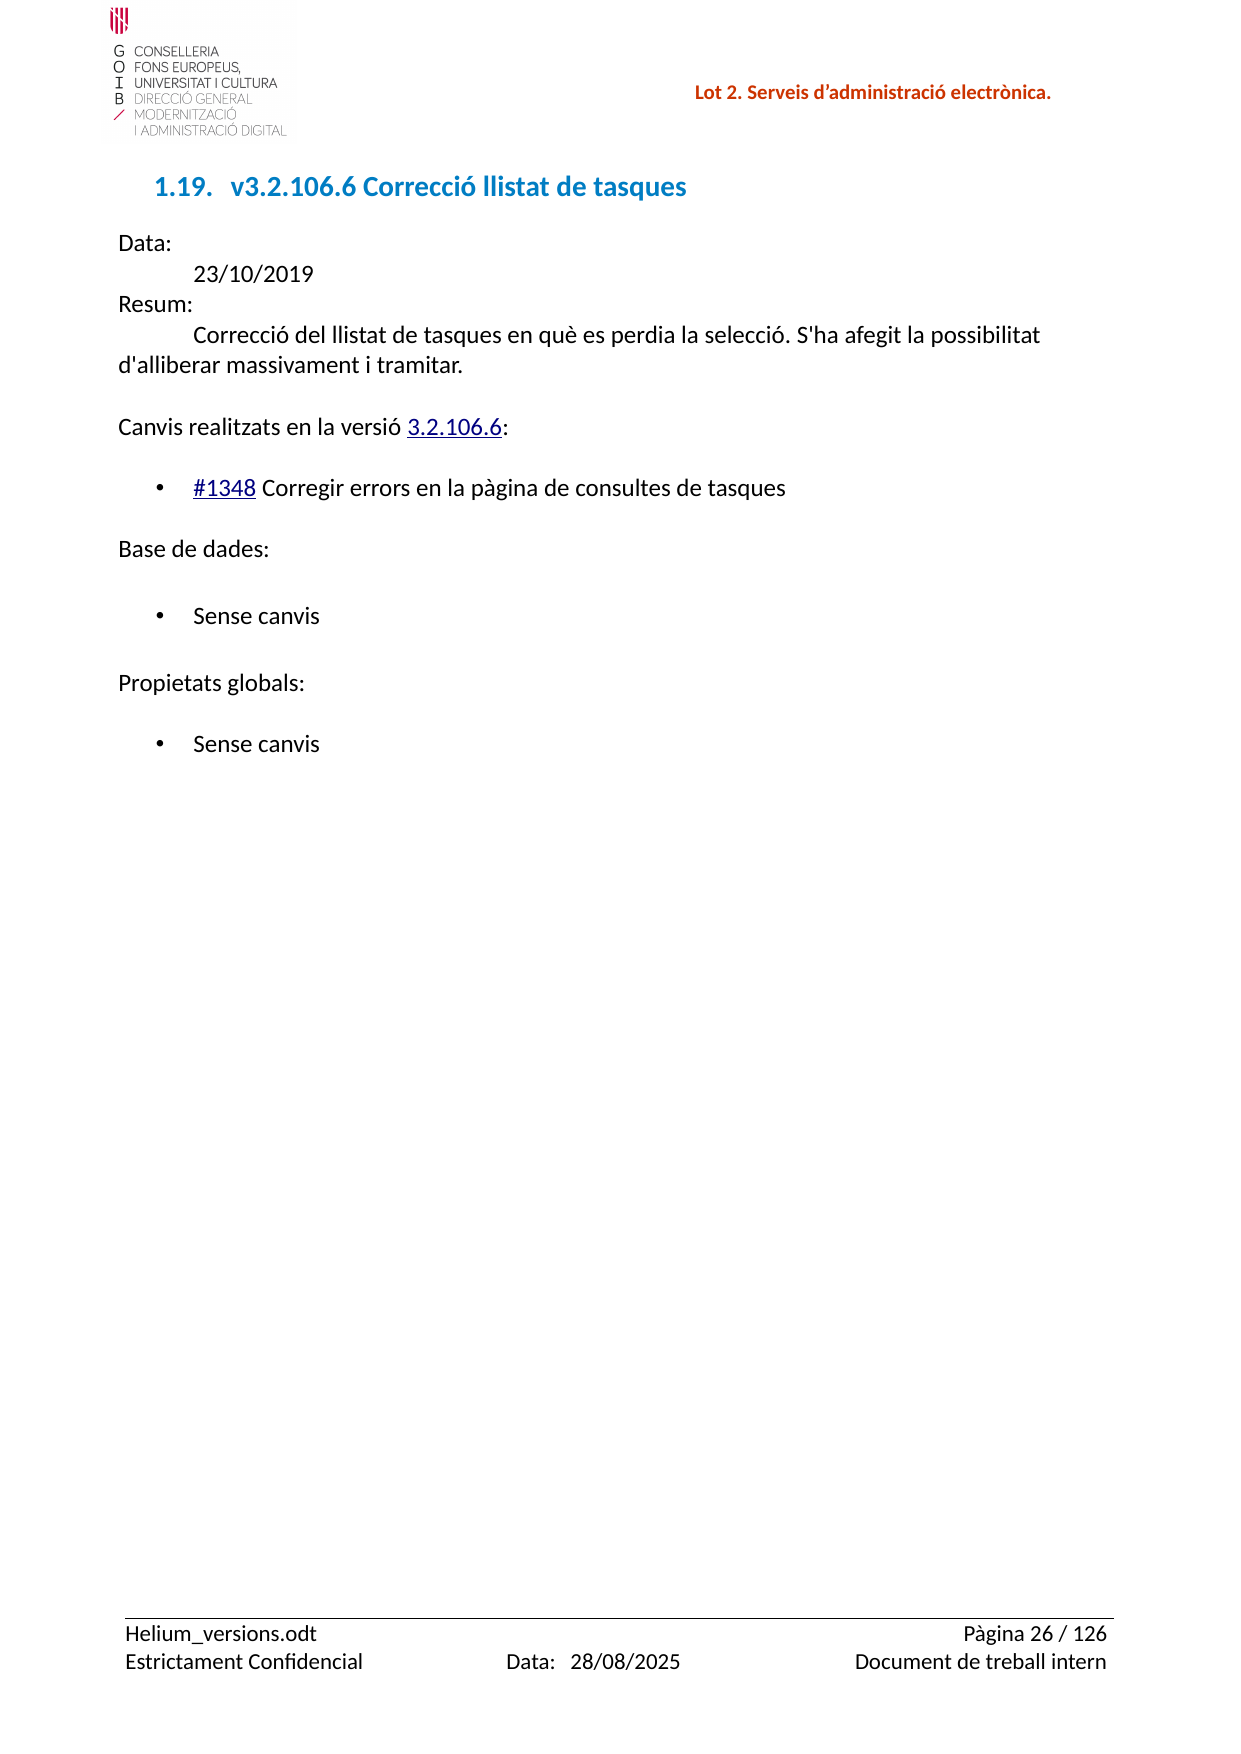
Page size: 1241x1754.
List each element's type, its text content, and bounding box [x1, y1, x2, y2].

list Sense canvis [156, 600, 1122, 630]
subtitle v3.2.106.6 Correcció llistat de tasques [153, 168, 1122, 204]
picture [100, 0, 297, 144]
text Base de dades: [118, 533, 1122, 563]
text 23/10/2019 [118, 258, 1122, 289]
text Data: [118, 228, 1122, 258]
text Correcció del llistat de tasques en què es perdia la selecció. S'ha afegit la possibilitat d'alliberar massivament i tramitar. [118, 319, 1122, 380]
list #1348 Corregir errors en la pàgina de consultes de tasques [156, 472, 1122, 502]
text Propietats globals: [118, 667, 1122, 697]
text Canvis realitzats en la versió 3.2.106.6: [118, 411, 1122, 441]
text Resum: [118, 289, 1122, 319]
list Sense canvis [156, 728, 1122, 758]
